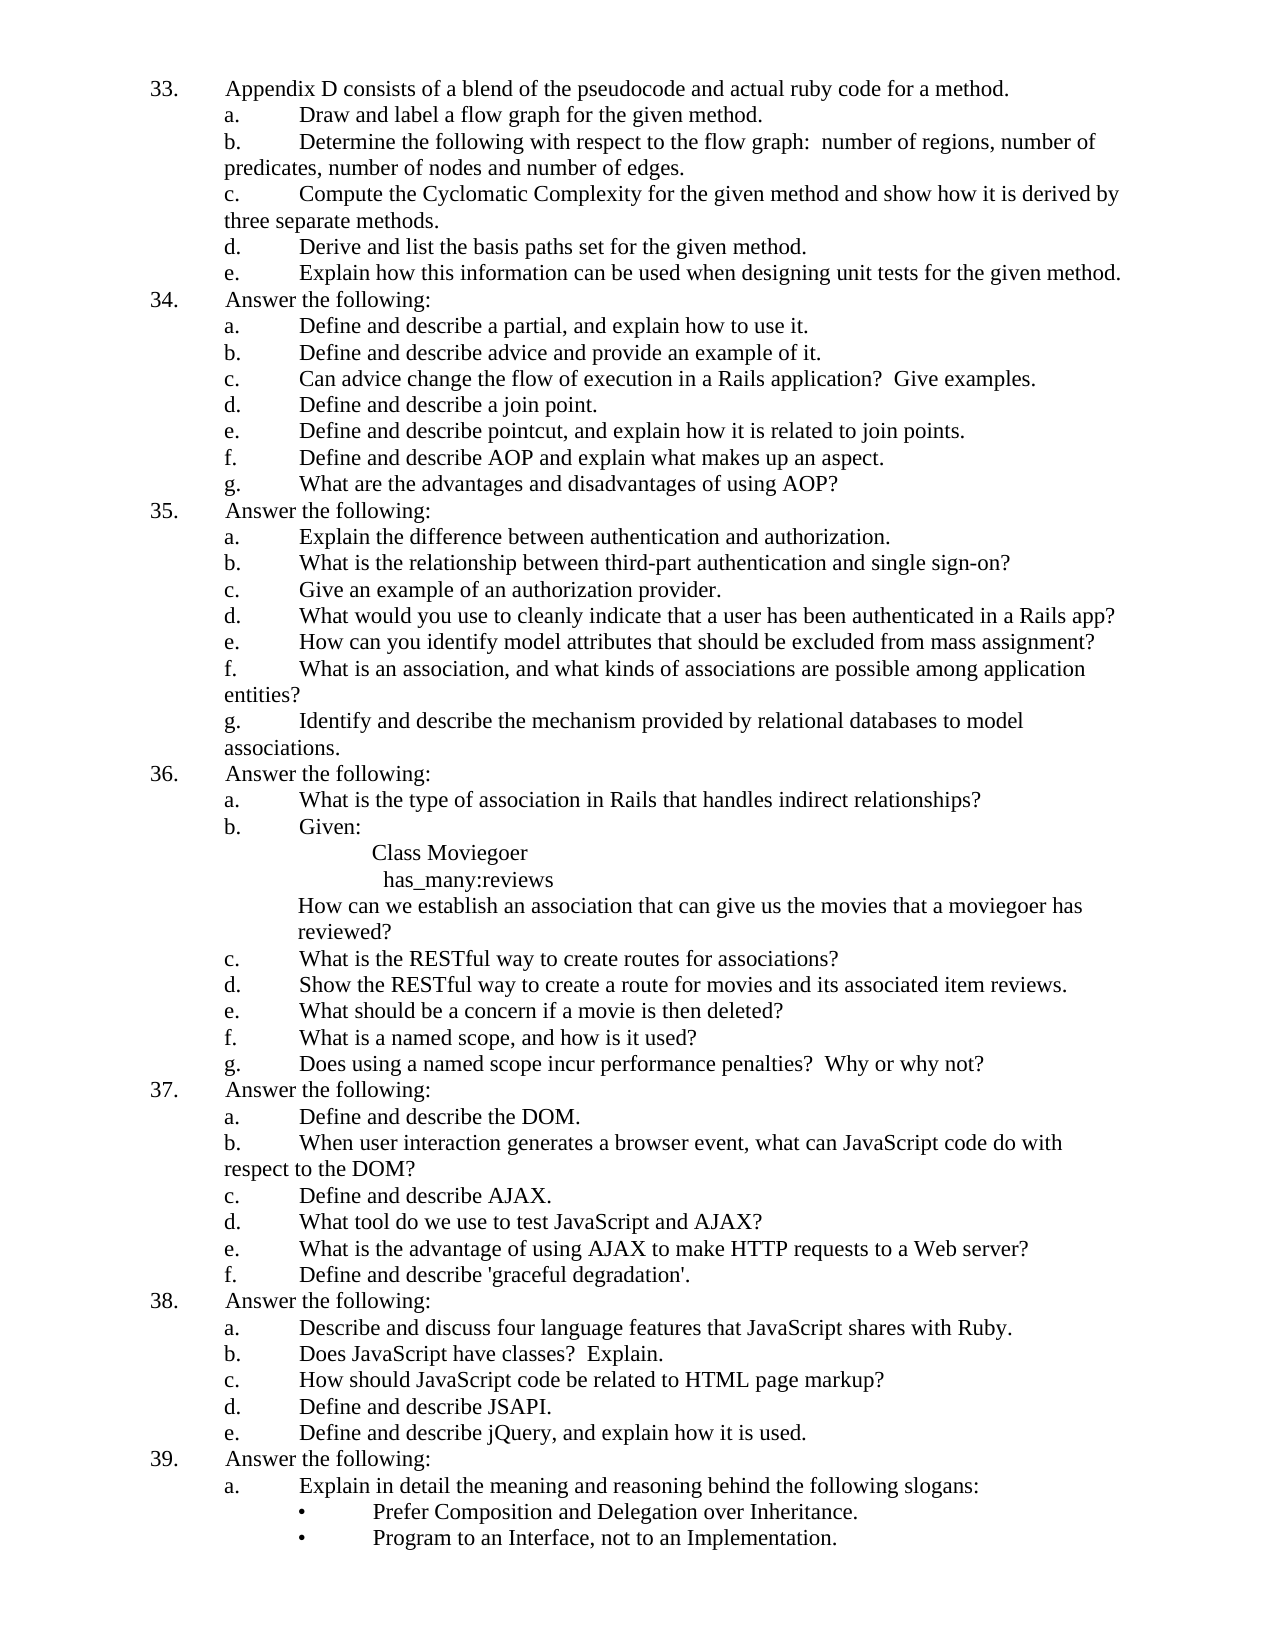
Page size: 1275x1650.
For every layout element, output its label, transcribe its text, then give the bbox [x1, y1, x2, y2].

text a. Define and describe a partial, and explain how to use it. [224, 312, 1125, 338]
text Class Moviegoer [372, 839, 1125, 866]
text 33. Appendix D consists of a blend of the pseudocode and actual ruby code for a method. [150, 75, 1125, 101]
text d. What tool do we use to test JavaScript and AJAX? [224, 1208, 1125, 1234]
text d. Show the RESTful way to create a route for movies and its associated item reviews. [224, 971, 1125, 997]
text • Program to an Interface, not to an Implementation. [298, 1524, 1125, 1551]
text c. Compute the Cyclomatic Complexity for the given method and show how it is derived by three separate methods. [224, 180, 1125, 233]
text f. What is a named scope, and how is it used? [224, 1024, 1125, 1050]
text a. Explain in detail the meaning and reasoning behind the following slogans: [224, 1472, 1125, 1498]
text f. What is an association, and what kinds of associations are possible among application entities? [224, 655, 1125, 707]
text e. Explain how this information can be used when designing unit tests for the given method. [224, 259, 1125, 286]
text a. Describe and discuss four language features that JavaScript shares with Ruby. [224, 1314, 1125, 1340]
text 38. Answer the following: [150, 1287, 1125, 1314]
text b. Does JavaScript have classes? Explain. [224, 1340, 1125, 1366]
text f. Define and describe AOP and explain what makes up an aspect. [224, 444, 1125, 470]
text b. Determine the following with respect to the flow graph: number of regions, number of predicates, number of nodes and number of edges. [224, 128, 1125, 180]
text a. Define and describe the DOM. [224, 1103, 1125, 1129]
text e. Define and describe pointcut, and explain how it is related to join points. [224, 418, 1125, 444]
text e. What is the advantage of using AJAX to make HTTP requests to a Web server? [224, 1234, 1125, 1261]
text g. Identify and describe the mechanism provided by relational databases to model associations. [224, 707, 1125, 760]
text e. How can you identify model attributes that should be excluded from mass assignment? [224, 628, 1125, 655]
text 39. Answer the following: [150, 1445, 1125, 1472]
text e. What should be a concern if a movie is then deleted? [224, 997, 1125, 1024]
text c. Give an example of an authorization provider. [224, 576, 1125, 602]
text How can we establish an association that can give us the movies that a moviegoer has reviewed? [298, 892, 1125, 945]
text a. What is the type of association in Rails that handles indirect relationships? [224, 787, 1125, 813]
text • Prefer Composition and Delegation over Inheritance. [298, 1498, 1125, 1524]
text g. Does using a named scope incur performance penalties? Why or why not? [224, 1050, 1125, 1076]
text 36. Answer the following: [150, 760, 1125, 787]
text e. Define and describe jQuery, and explain how it is used. [224, 1419, 1125, 1445]
text g. What are the advantages and disadvantages of using AOP? [224, 470, 1125, 497]
text d. Derive and list the basis paths set for the given method. [224, 233, 1125, 259]
text has_many:reviews [372, 866, 1125, 892]
text c. How should JavaScript code be related to HTML page markup? [224, 1366, 1125, 1393]
text a. Draw and label a flow graph for the given method. [224, 101, 1125, 128]
text d. What would you use to cleanly indicate that a user has been authenticated in a Rails app? [224, 602, 1125, 628]
text c. Can advice change the flow of execution in a Rails application? Give examples. [224, 365, 1125, 391]
text c. What is the RESTful way to create routes for associations? [224, 945, 1125, 971]
text 37. Answer the following: [150, 1076, 1125, 1103]
text b. Given: [224, 813, 1125, 839]
text d. Define and describe a join point. [224, 391, 1125, 418]
text d. Define and describe JSAPI. [224, 1393, 1125, 1419]
text f. Define and describe 'graceful degradation'. [224, 1261, 1125, 1287]
text 34. Answer the following: [150, 286, 1125, 312]
text 35. Answer the following: [150, 497, 1125, 523]
text b. Define and describe advice and provide an example of it. [224, 338, 1125, 365]
text a. Explain the difference between authentication and authorization. [224, 523, 1125, 549]
text b. When user interaction generates a browser event, what can JavaScript code do with respect to the DOM? [224, 1129, 1125, 1182]
text c. Define and describe AJAX. [224, 1182, 1125, 1208]
text b. What is the relationship between third-part authentication and single sign-on? [224, 549, 1125, 576]
